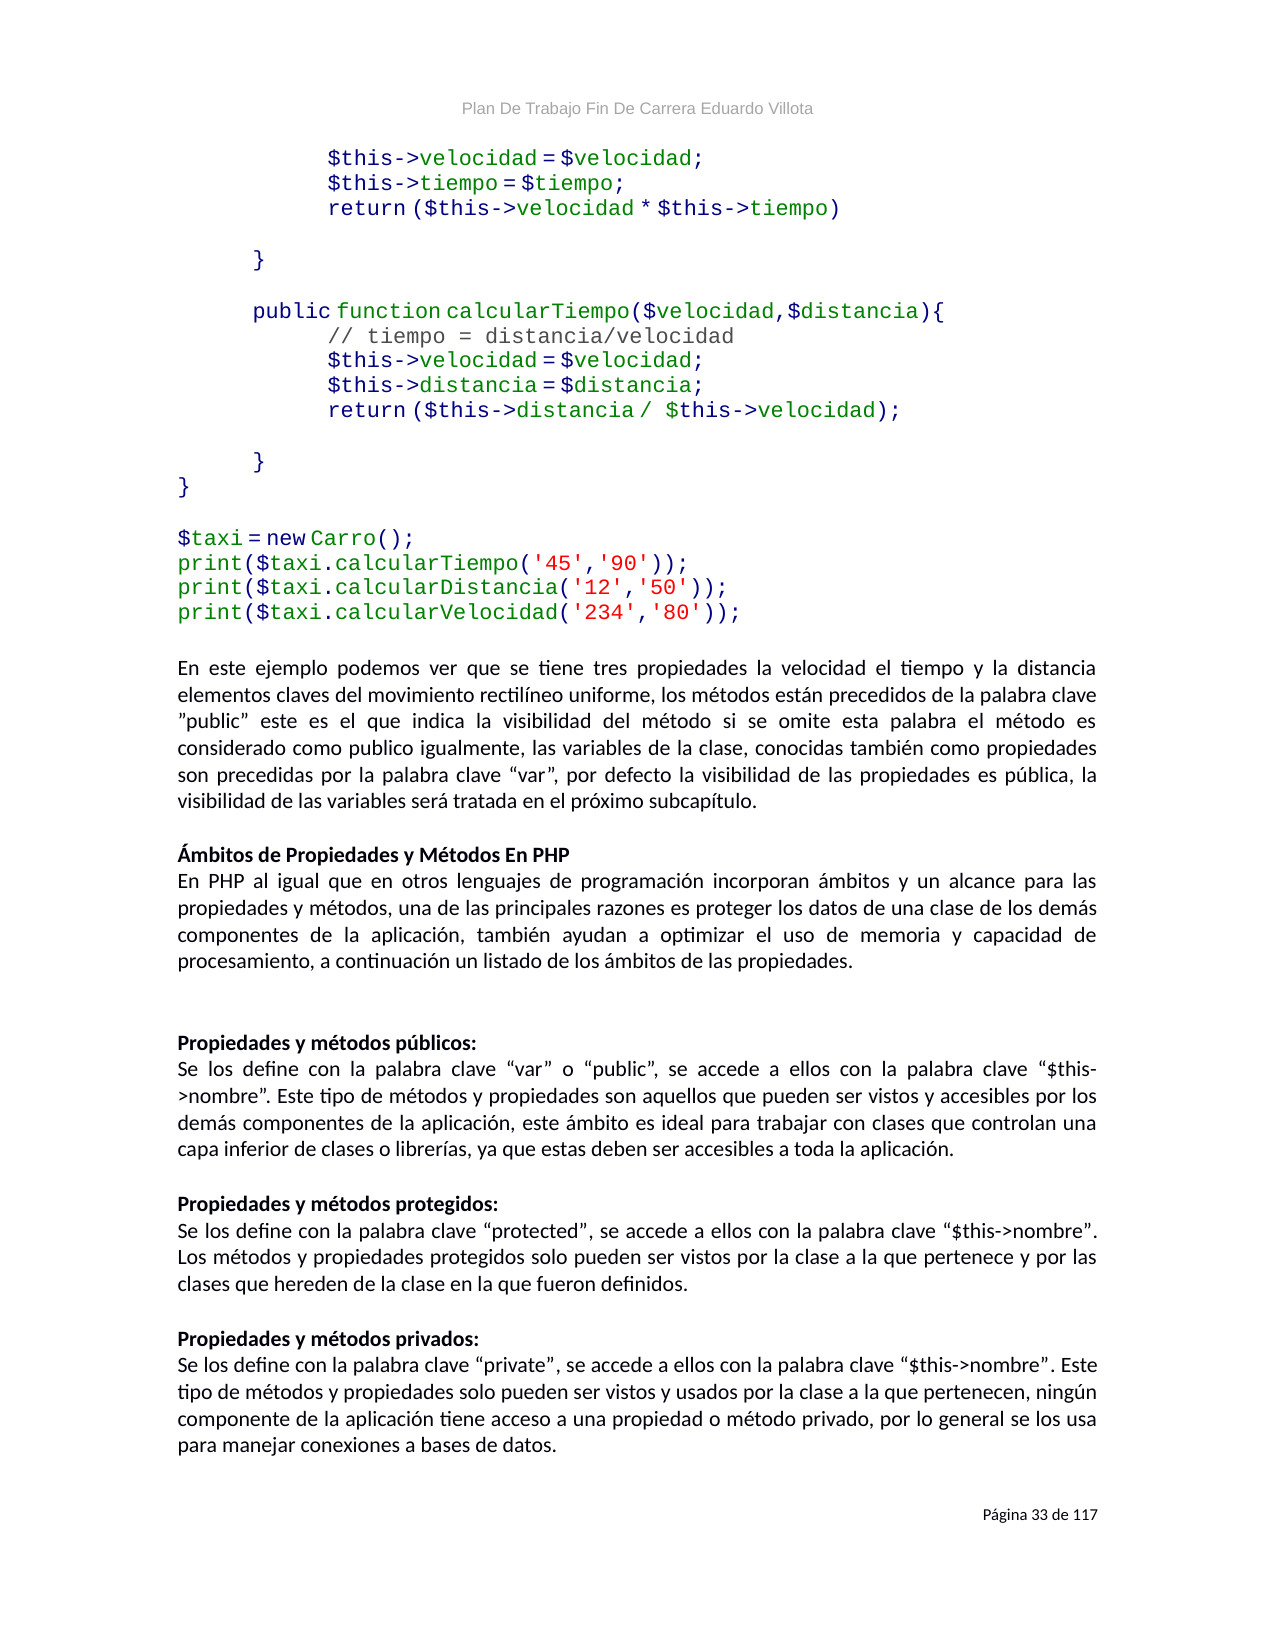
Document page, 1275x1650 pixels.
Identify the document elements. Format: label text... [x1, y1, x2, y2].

text print($taxi.calcularDistancia('12','50')); [177, 577, 1098, 601]
text return ($this->distancia / $this->velocidad); [177, 399, 1098, 424]
text } [177, 249, 1098, 273]
text return ($this->velocidad * $this->tiempo) [177, 197, 1098, 222]
text } [177, 451, 1098, 476]
text $taxi = new Carro(); [177, 527, 1098, 552]
text // tiempo = distancia/velocidad [177, 325, 1098, 350]
text print($taxi.calcularTiempo('45','90')); [177, 552, 1098, 577]
text } [177, 476, 1098, 500]
text Propiedades y métodos privados: [177, 1325, 1098, 1352]
text Se los define con la palabra clave “private”, se accede a ellos con la palabra clave “$this->nombre”. Este tipo de métodos y propiedades solo pueden ser vistos y usados por la clase a la que pertenecen, ningún componente de la aplicación tiene acceso a una propiedad o método privado, por lo general se los usa para manejar conexiones a bases de datos. [177, 1352, 1098, 1458]
text $this->distancia = $distancia; [177, 374, 1098, 399]
text public function calcularTiempo($velocidad,$distancia){ [177, 300, 1098, 325]
text print($taxi.calcularVelocidad('234','80')); [177, 601, 1098, 626]
text Ámbitos de Propiedades y Métodos En PHP [177, 841, 1098, 867]
text En este ejemplo podemos ver que se tiene tres propiedades la velocidad el tiempo y la distancia elementos claves del movimiento rectilíneo uniforme, los métodos están precedidos de la palabra clave ”public” este es el que indica la visibilidad del método si se omite esta palabra el método es considerado como publico igualmente, las variables de la clase, conocidas también como propiedades son precedidas por la palabra clave “var”, por defecto la visibilidad de las propiedades es pública, la visibilidad de las variables será tratada en el próximo subcapítulo. [177, 654, 1098, 814]
text $this->velocidad = $velocidad; [177, 148, 1098, 172]
text Propiedades y métodos protegidos: [177, 1190, 1098, 1217]
text $this->velocidad = $velocidad; [177, 350, 1098, 374]
text En PHP al igual que en otros lenguajes de programación incorporan ámbitos y un alcance para las propiedades y métodos, una de las principales razones es proteger los datos de una clase de los demás componentes de la aplicación, también ayudan a optimizar el uso de memoria y capacidad de procesamiento, a continuación un listado de los ámbitos de las propiedades. [177, 867, 1098, 974]
text Se los define con la palabra clave “protected”, se accede a ellos con la palabra clave “$this->nombre”. Los métodos y propiedades protegidos solo pueden ser vistos por la clase a la que pertenece y por las clases que hereden de la clase en la que fueron definidos. [177, 1217, 1098, 1297]
text Se los define con la palabra clave “var” o “public”, se accede a ellos con la palabra clave “$this->nombre”. Este tipo de métodos y propiedades son aquellos que pueden ser vistos y accesibles por los demás componentes de la aplicación, este ámbito es ideal para trabajar con clases que controlan una capa inferior de clases o librerías, ya que estas deben ser accesibles a toda la aplicación. [177, 1056, 1098, 1162]
text $this->tiempo = $tiempo; [177, 172, 1098, 197]
text Propiedades y métodos públicos: [177, 1029, 1098, 1056]
